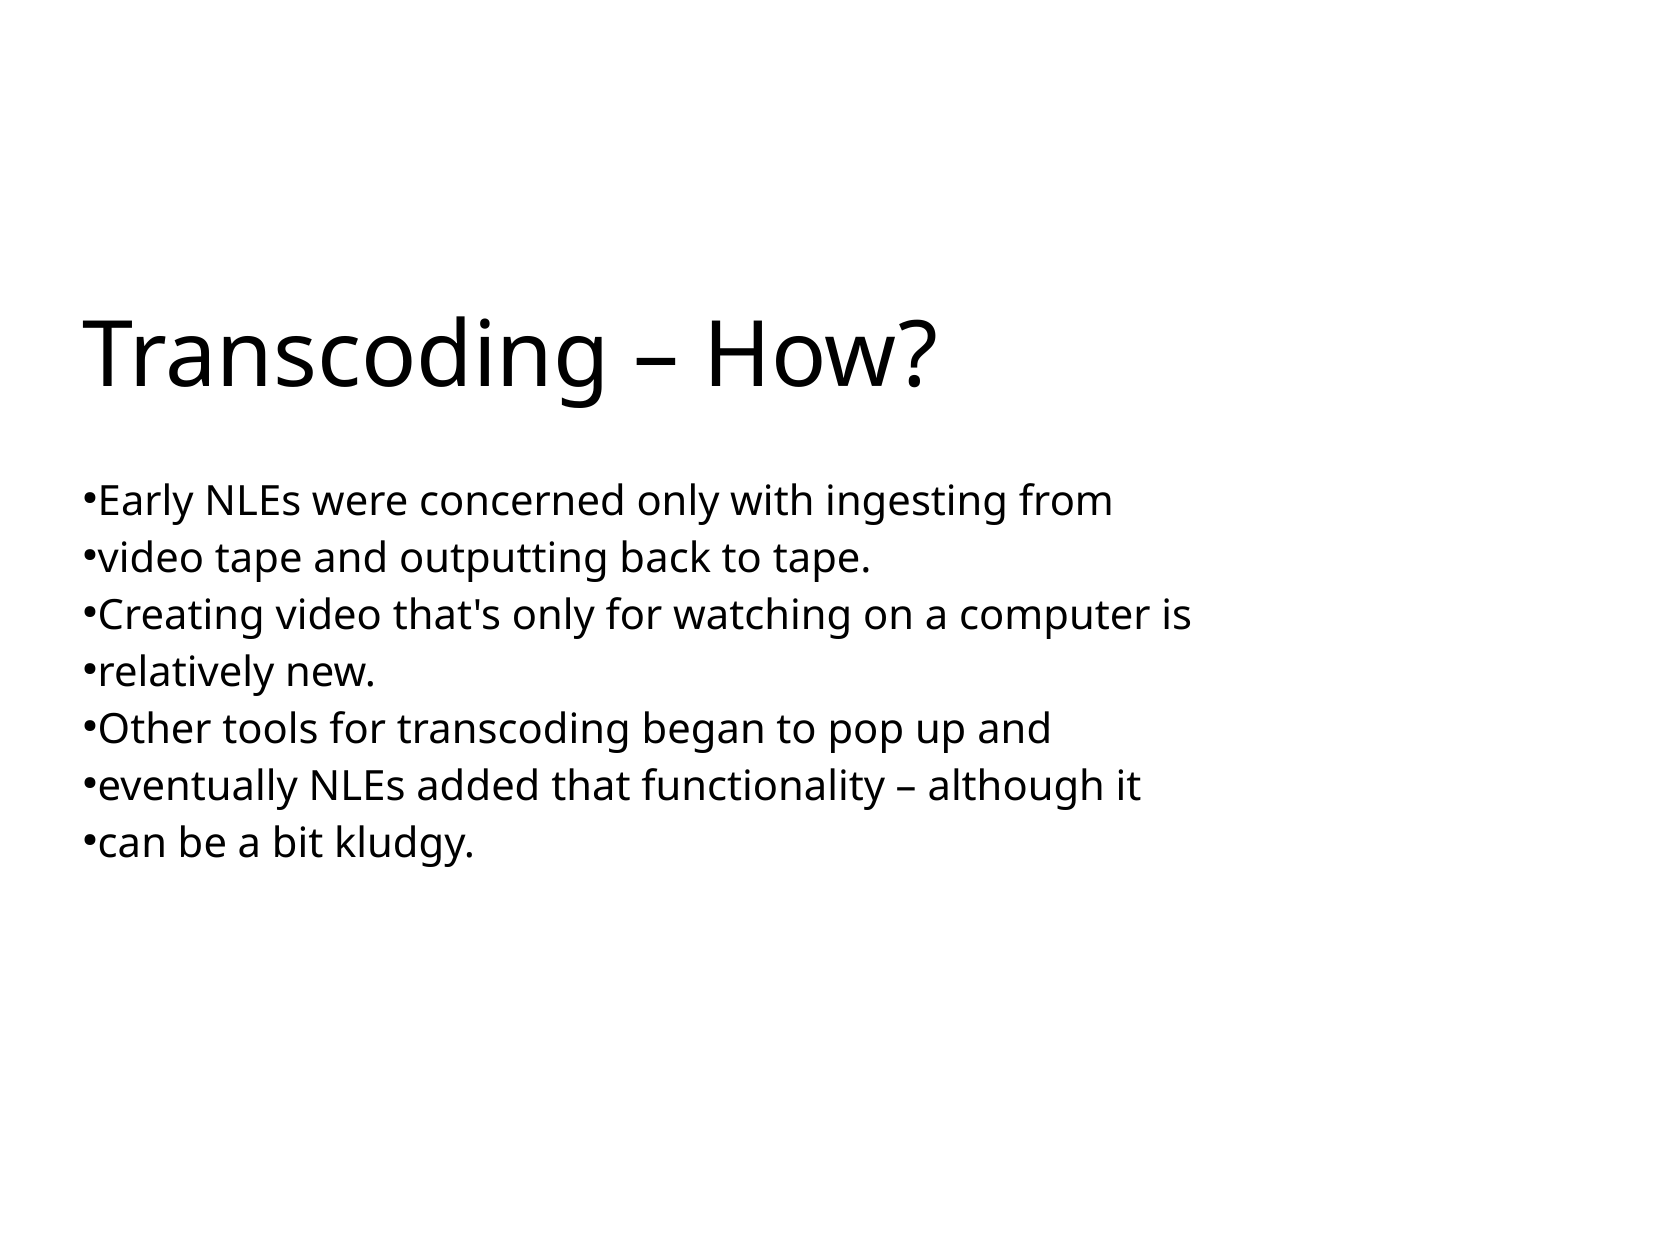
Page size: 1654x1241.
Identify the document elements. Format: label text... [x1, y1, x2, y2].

subtitle Transcoding – How? Early NLEs were concerned only with ingesting from video tape and outputting back to tape. Creating video that's only for watching on a computer is relatively new. Other tools for transcoding began to pop up and eventually NLEs added that functionality – although it can be a bit kludgy. [82, 49, 1571, 1109]
